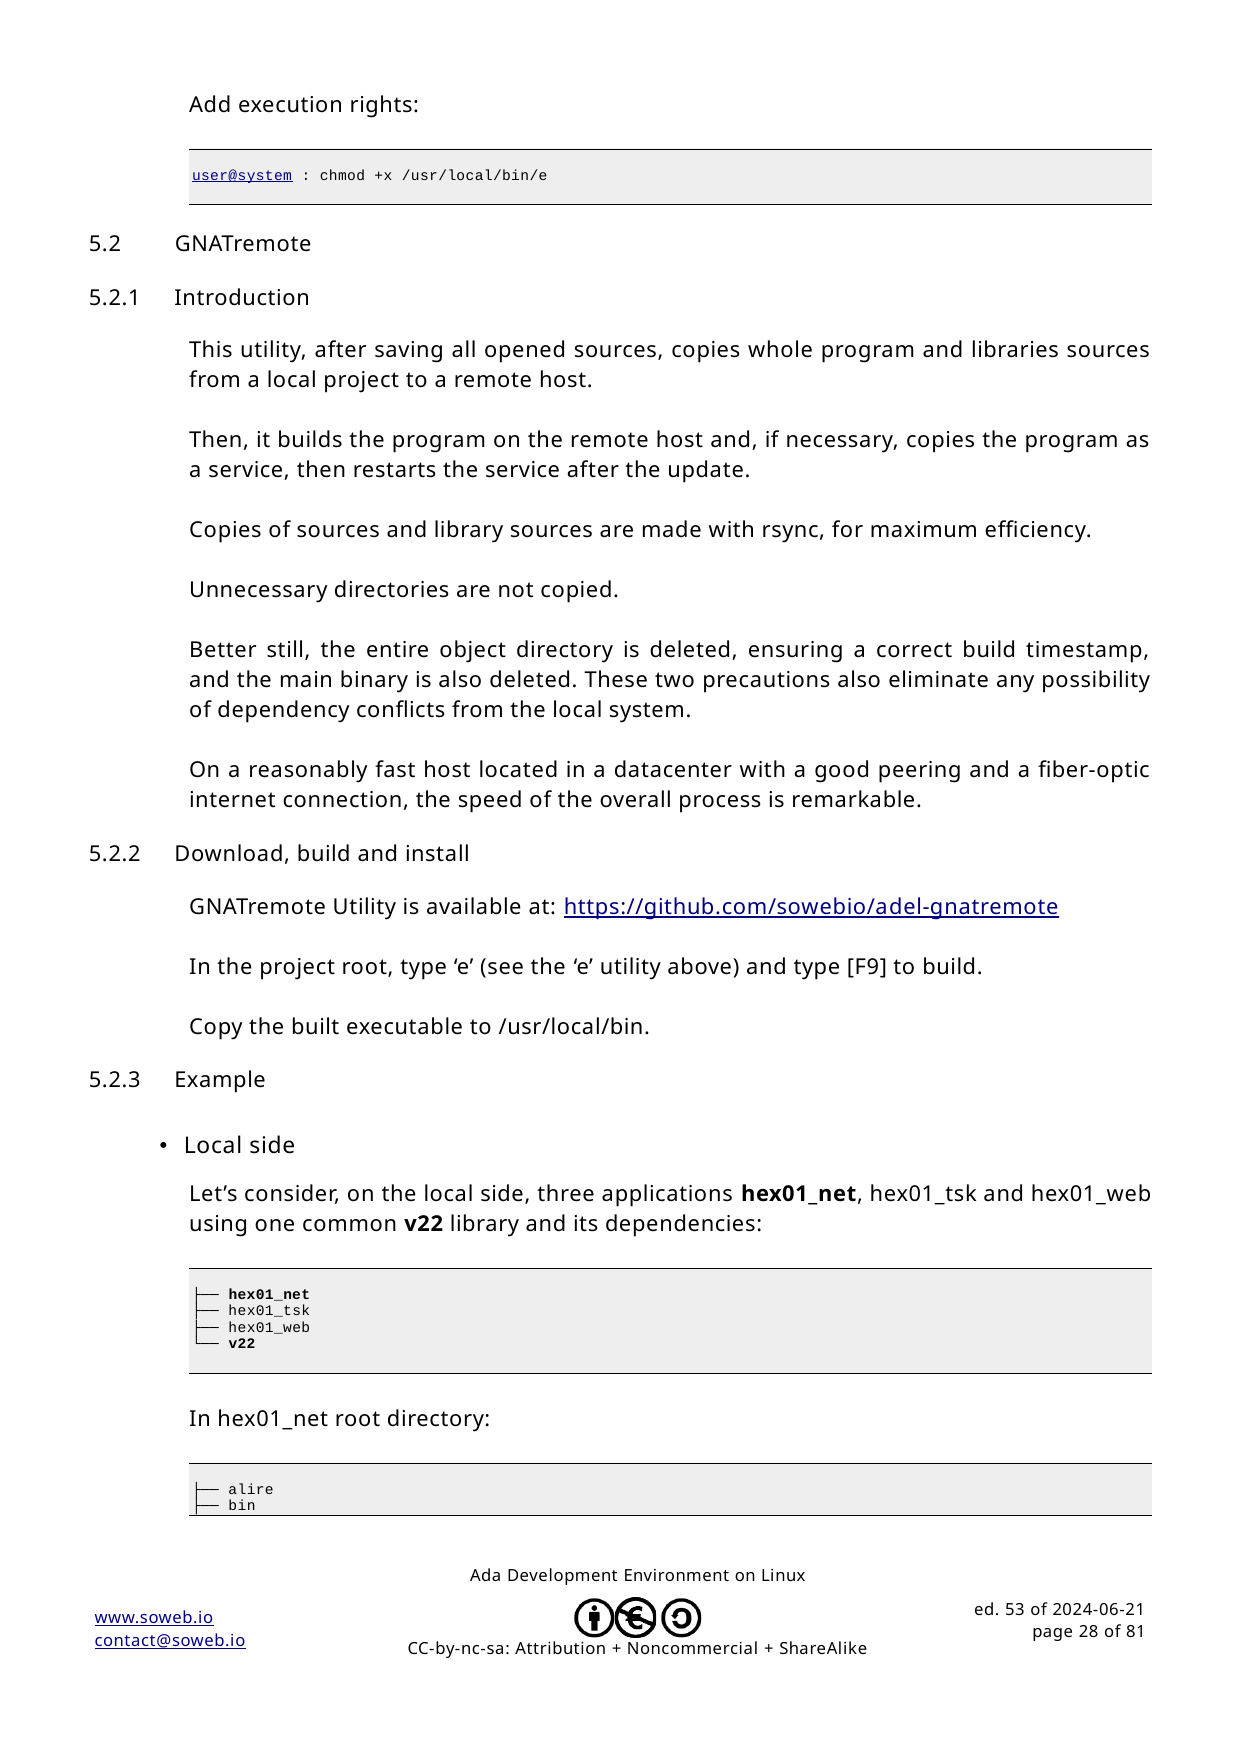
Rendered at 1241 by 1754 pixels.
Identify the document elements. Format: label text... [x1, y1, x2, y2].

text On a reasonably fast host located in a datacenter with a good peering and a fiber-optic internet connection, the speed of the overall process is remarkable. [189, 754, 1152, 814]
subtitle Example [88, 1064, 1152, 1105]
text Better still, the entire object directory is deleted, ensuring a correct build timestamp, and the main binary is also deleted. These two precautions also eliminate any possibility of dependency conflicts from the local system. [189, 634, 1152, 724]
text Copies of sources and library sources are made with rsync, for maximum efficiency. [189, 514, 1152, 544]
picture [660, 1597, 702, 1638]
subtitle GNATremote [88, 228, 1152, 258]
text Copy the built executable to /usr/local/bin. [189, 1011, 1152, 1041]
subtitle Introduction [88, 281, 1152, 322]
text Then, it builds the program on the remote host and, if necessary, copies the program as a service, then restarts the service after the update. [189, 424, 1152, 484]
text This utility, after saving all opened sources, copies whole program and libraries sources from a local project to a remote host. [189, 334, 1152, 394]
list ├── hex01_web [189, 1317, 1152, 1334]
subtitle Download, build and install [88, 838, 1152, 879]
text In hex01_net root directory: [189, 1403, 1152, 1433]
list ├── hex01_net [189, 1269, 1152, 1301]
picture [573, 1597, 657, 1638]
text Unnecessary directories are not copied. [189, 574, 1152, 604]
list ├── alire [189, 1464, 1152, 1496]
list user@system : chmod +x /usr/local/bin/e [189, 150, 1152, 204]
text Add execution rights: [189, 88, 1152, 118]
list ├── bin [189, 1496, 1152, 1515]
subtitle Local side [159, 1129, 1152, 1160]
list └── v22 [189, 1334, 1152, 1373]
list ├── hex01_tsk [197, 1301, 1152, 1317]
text In the project root, type ‘e’ (see the ‘e’ utility above) and type [F9] to build. [189, 951, 1152, 981]
text GNATremote Utility is available at: https://github.com/sowebio/adel-gnatremote [189, 891, 1152, 921]
text Let’s consider, on the local side, three applications hex01_net, hex01_tsk and hex01_web using one common v22 library and its dependencies: [189, 1178, 1152, 1238]
